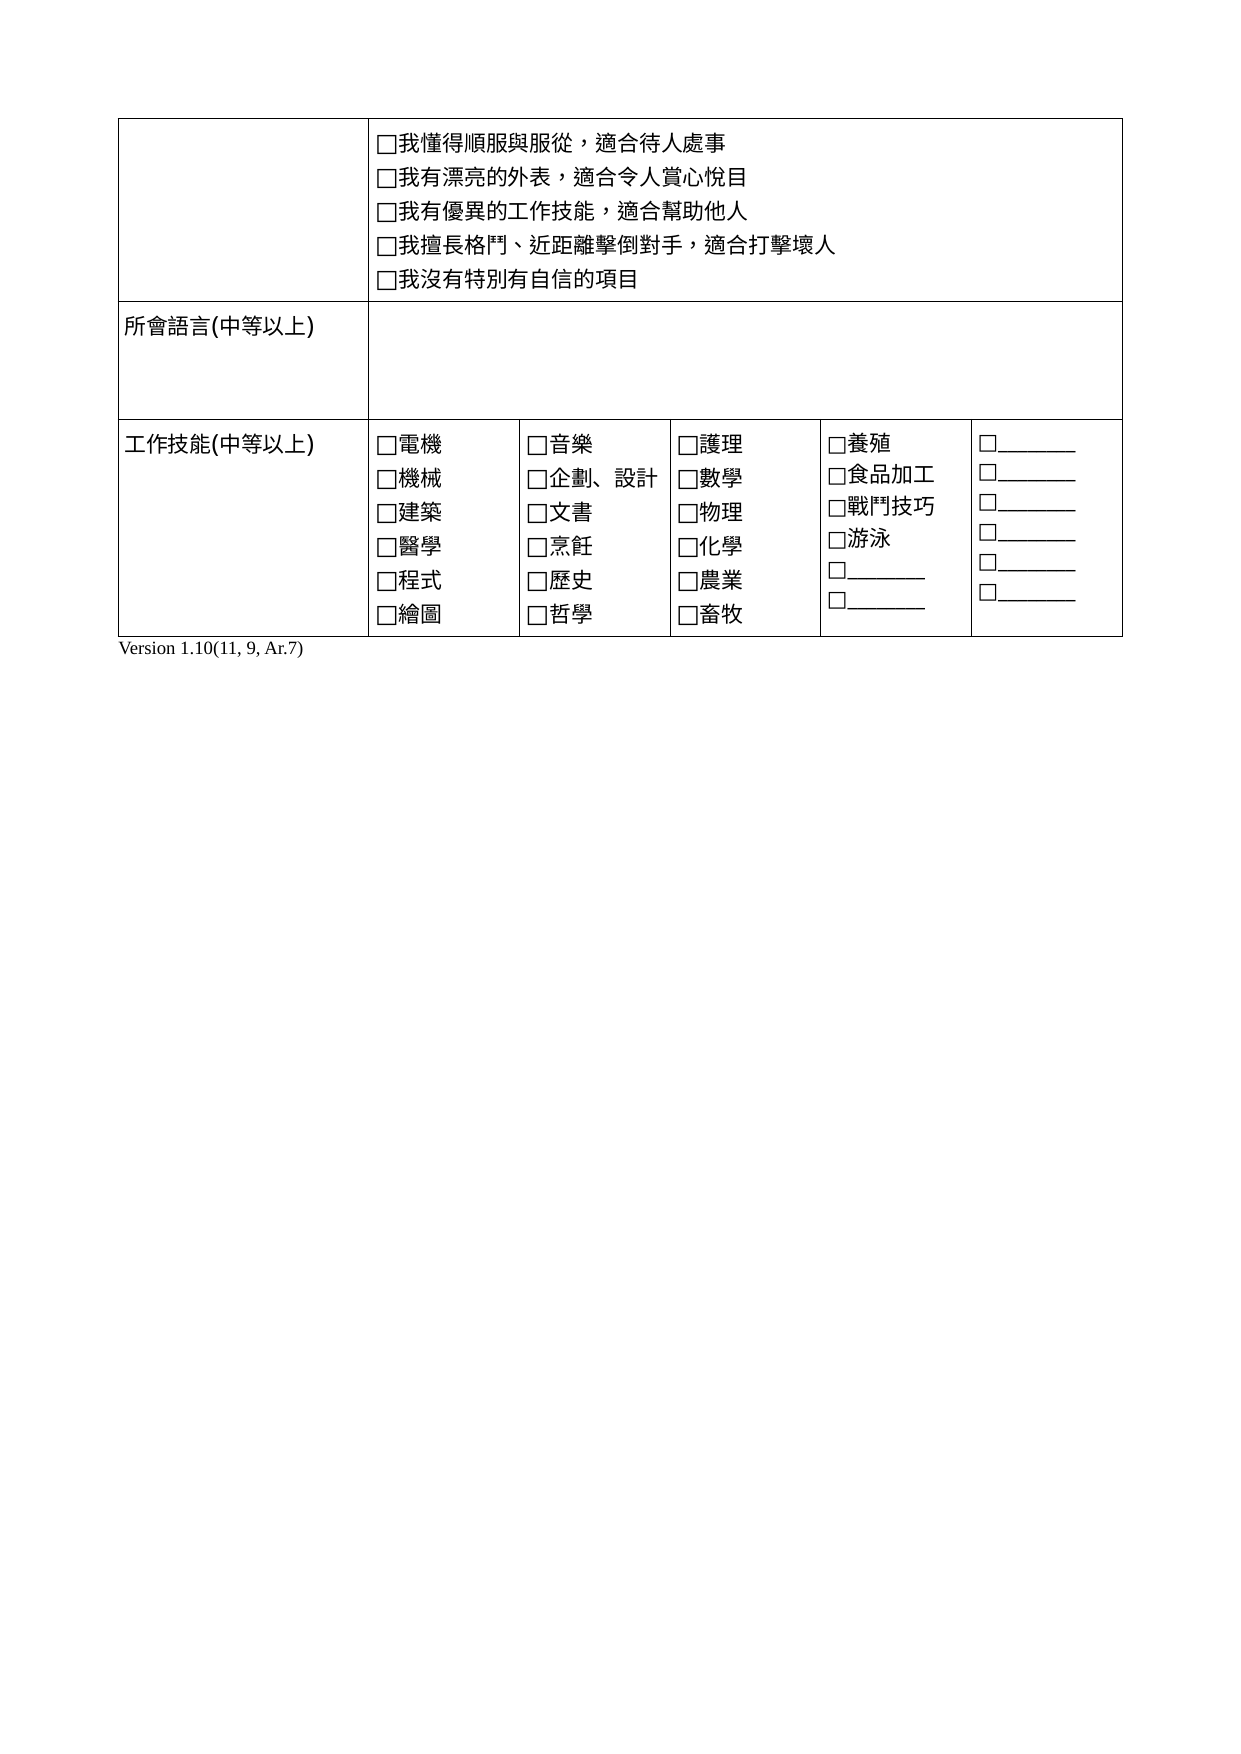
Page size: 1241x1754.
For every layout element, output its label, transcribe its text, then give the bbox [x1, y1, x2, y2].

table_cell □電機 □機械 □建築 □醫學 □程式 □繪圖 [369, 420, 519, 636]
table_cell □音樂 □企劃、設計 □文書 □烹飪 □歷史 □哲學 [520, 420, 670, 636]
table_cell [369, 302, 1122, 419]
table_cell □護理 □數學 □物理 □化學 □農業 □畜牧 [671, 420, 820, 636]
table_cell 所會語言(中等以上) [119, 302, 368, 419]
table_cell □我懂得順服與服從，適合待人處事 □我有漂亮的外表，適合令人賞心悅目 □我有優異的工作技能，適合幫助他人 □我擅長格鬥、近距離擊倒對手，適合打擊壞人 □我沒有特別有自信的項目 [369, 119, 1122, 301]
table_cell □養殖 □食品加工 □戰鬥技巧 □游泳 □________ □________ [821, 420, 971, 636]
table_cell 工作技能(中等以上) [119, 420, 368, 636]
text Version 1.10(11, 9, Ar.7) [118, 637, 1122, 658]
table_cell □________ □________ □________ □________ □________ □________ [972, 420, 1122, 636]
table_cell [119, 119, 368, 301]
